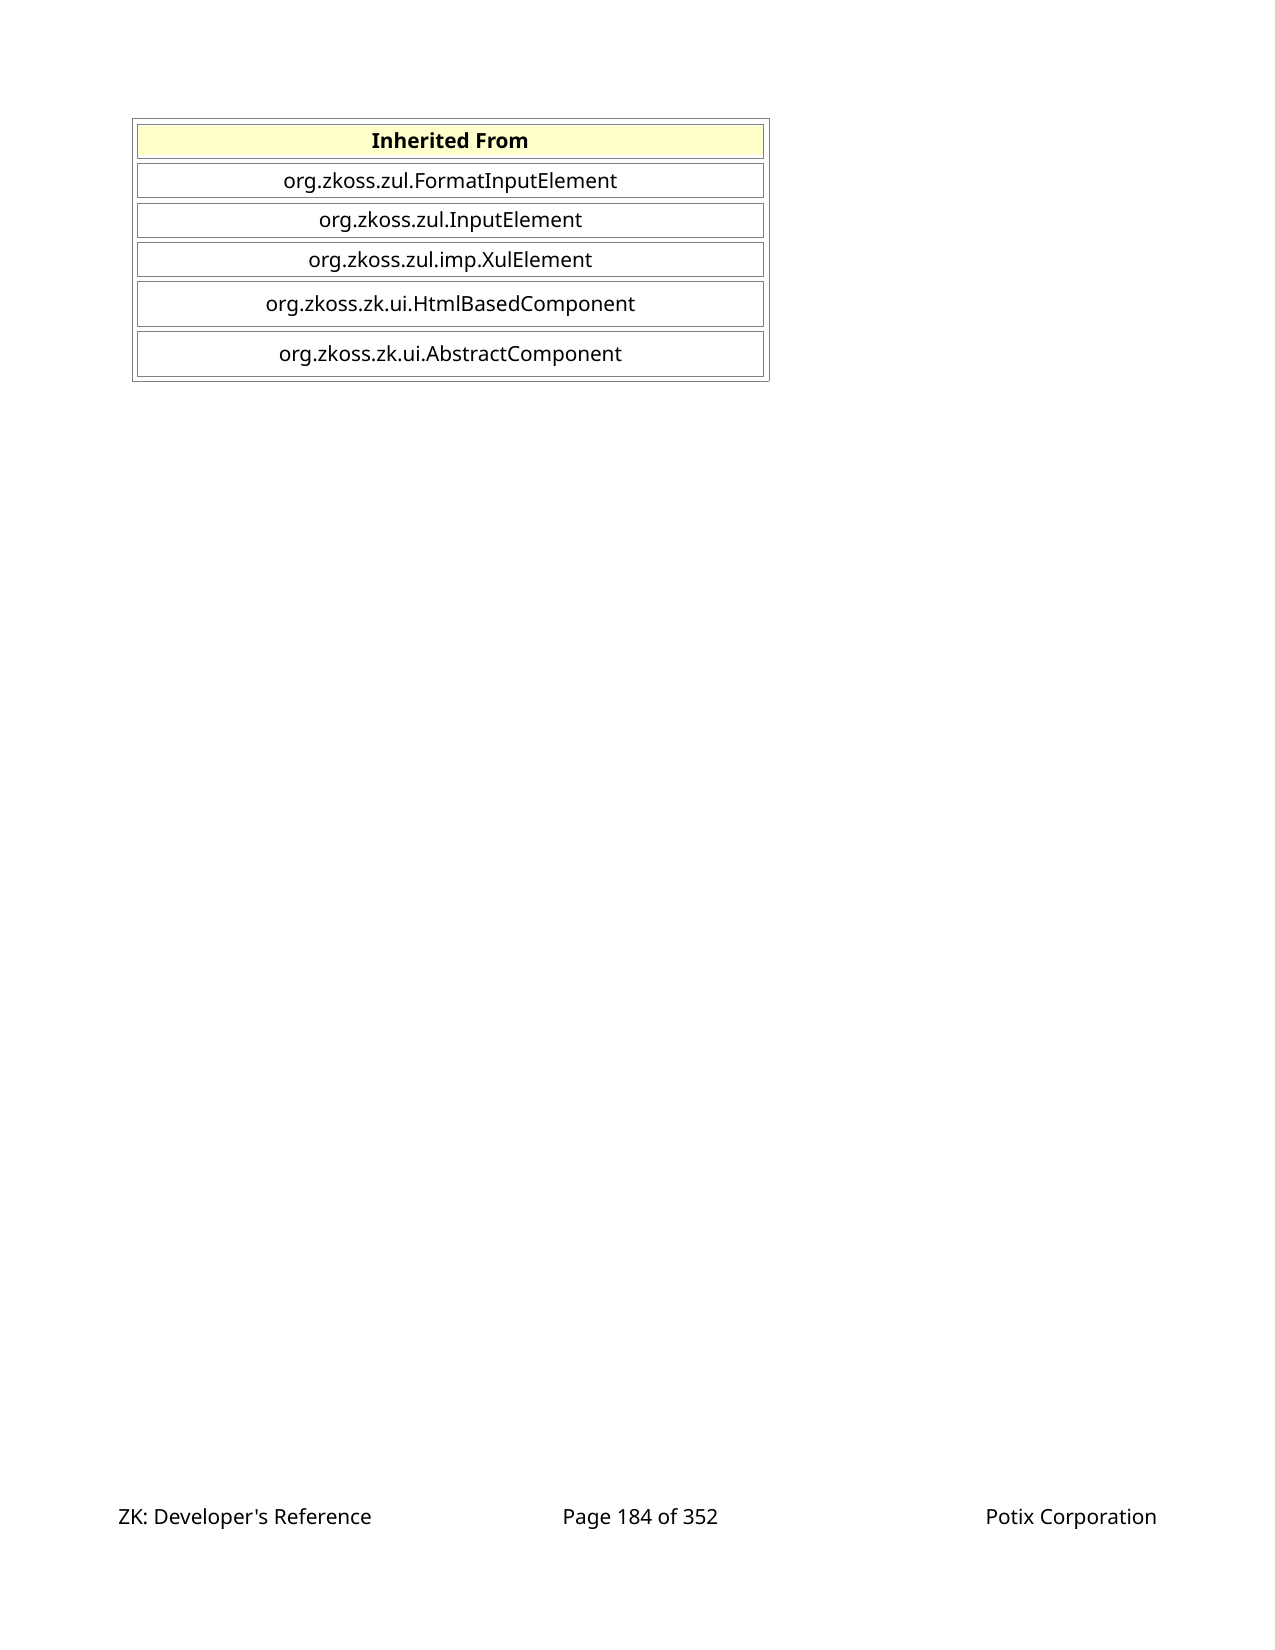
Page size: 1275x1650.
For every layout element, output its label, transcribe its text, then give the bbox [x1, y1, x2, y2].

table_cell org.zkoss.zul.InputElement [134, 197, 766, 237]
table_cell org.zkoss.zk.ui.HtmlBasedComponent [134, 276, 766, 326]
table_cell org.zkoss.zul.imp.XulElement [134, 237, 766, 276]
table_cell org.zkoss.zk.ui.AbstractComponent [134, 326, 766, 376]
table_cell org.zkoss.zul.FormatInputElement [134, 158, 766, 197]
table_header Inherited From [134, 119, 766, 158]
